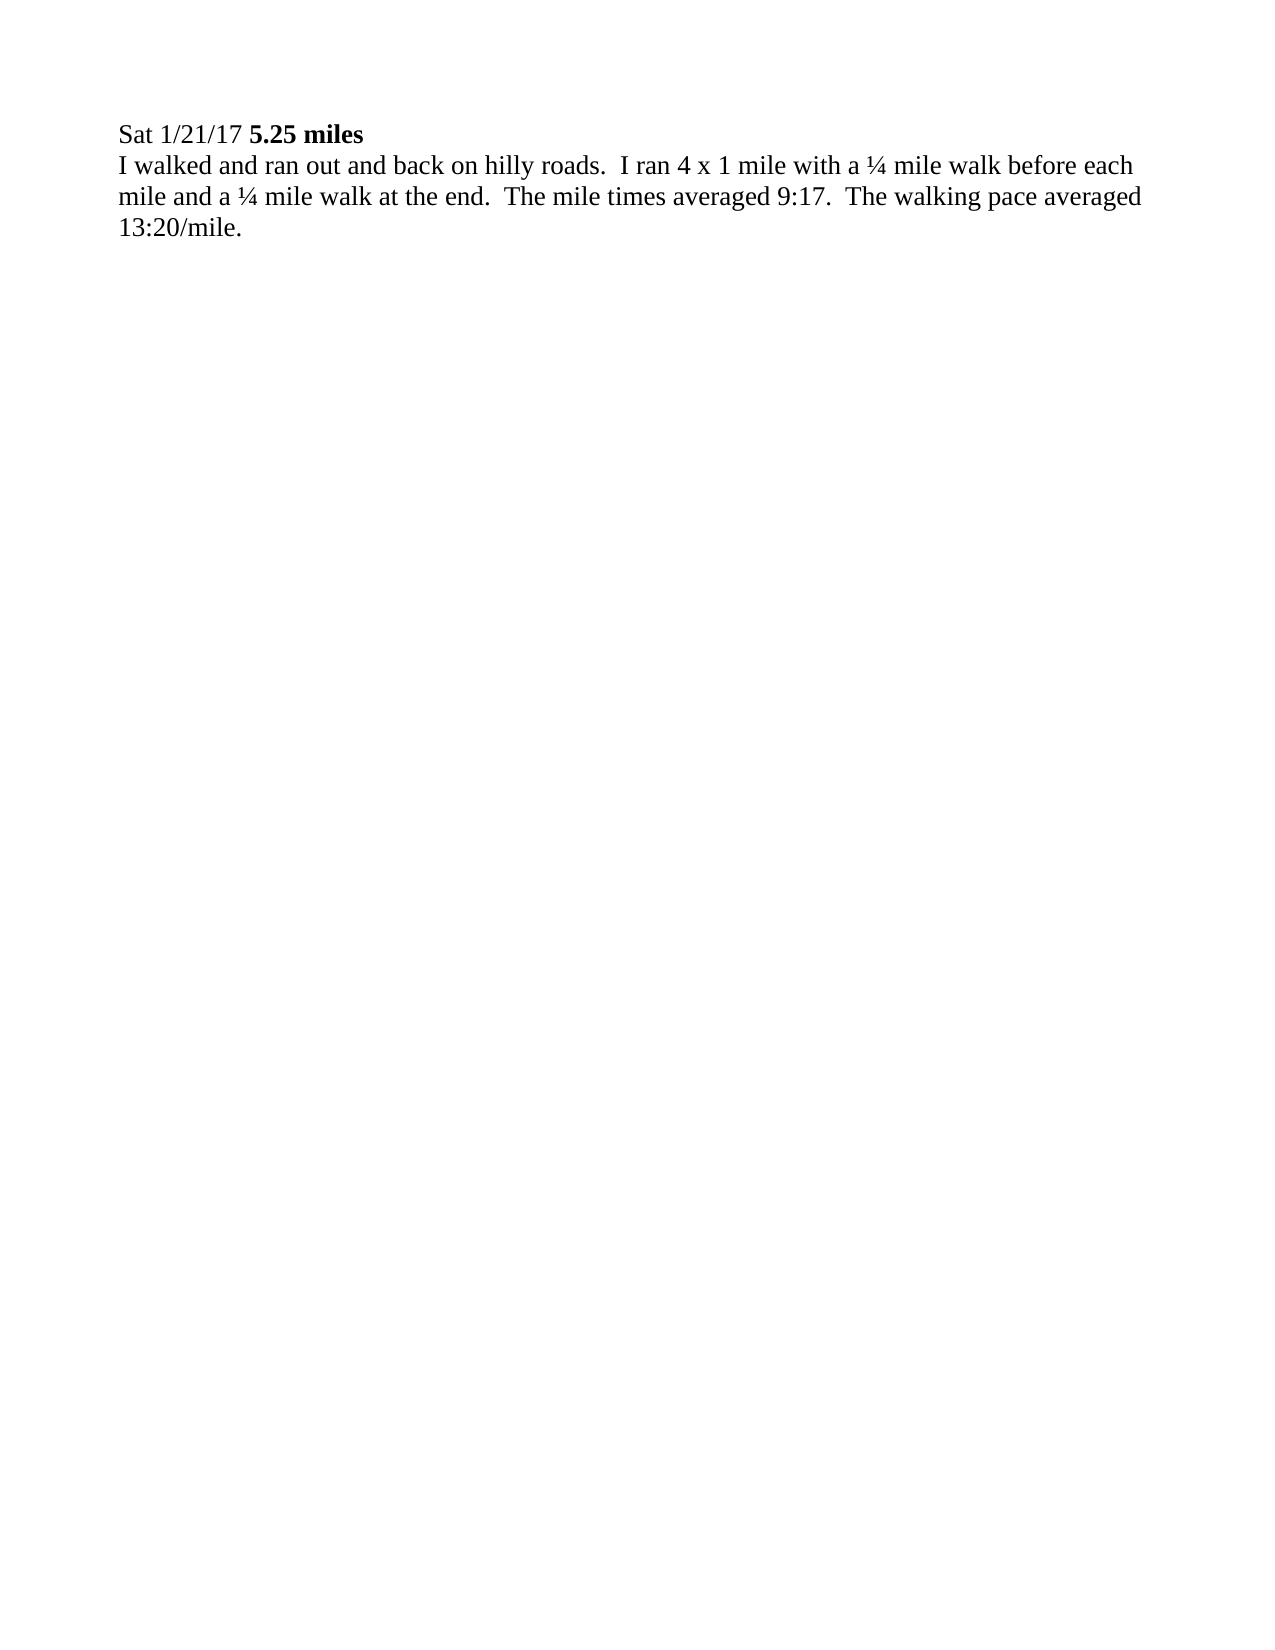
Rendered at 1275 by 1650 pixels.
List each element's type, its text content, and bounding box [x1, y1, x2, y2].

text I walked and ran out and back on hilly roads. I ran 4 x 1 mile with a ¼ mile walk before each mile and a ¼ mile walk at the end. The mile times averaged 9:17. The walking pace averaged 13:20/mile. [118, 149, 1157, 243]
text Sat 1/21/17 5.25 miles [118, 118, 1157, 149]
